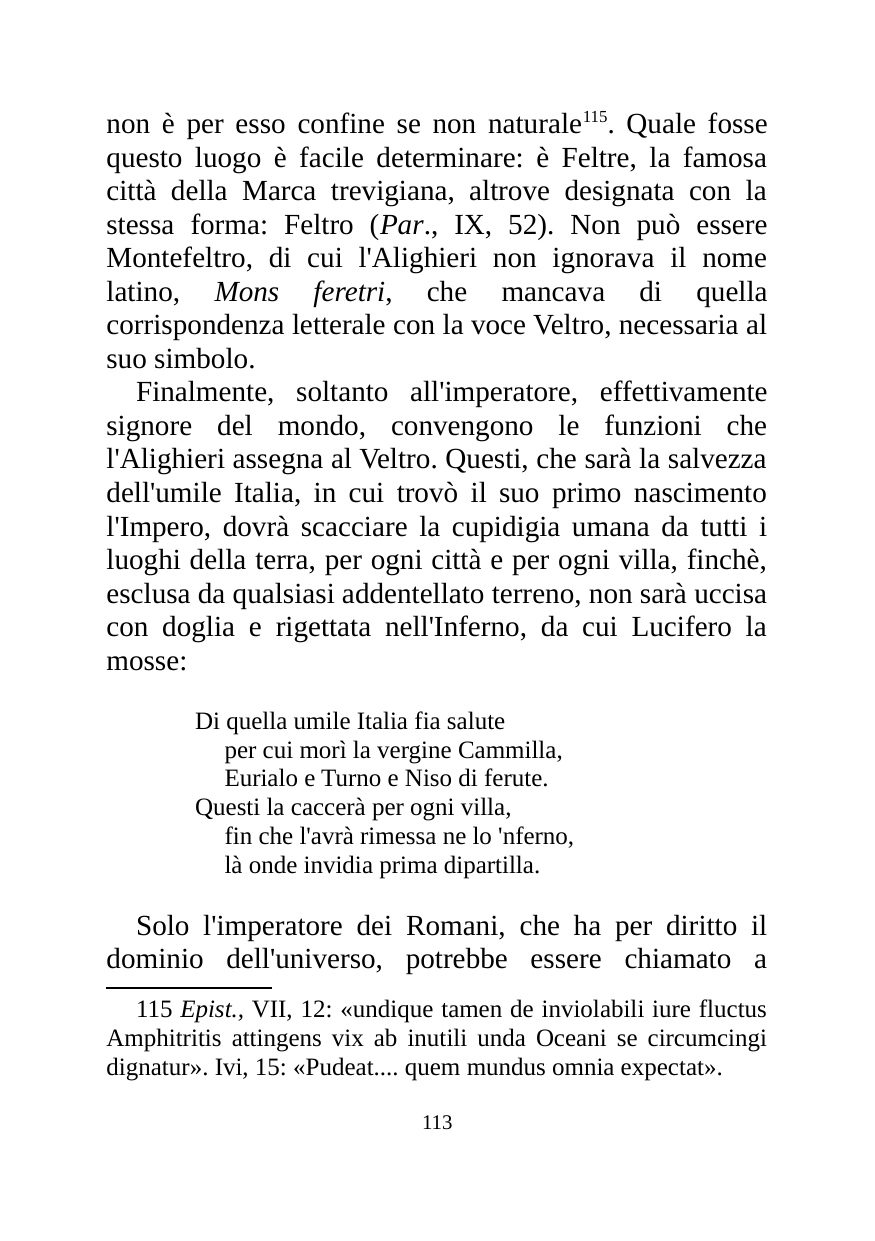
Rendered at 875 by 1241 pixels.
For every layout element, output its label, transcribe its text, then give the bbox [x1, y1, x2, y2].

text Di quella umile Italia fia salute per cui morì la vergine Cammilla, Eurialo e Turno e Niso di ferute. [195, 706, 768, 792]
text Questi la caccerà per ogni villa, fin che l'avrà rimessa ne lo 'nferno, là onde invidia prima dipartilla. [195, 792, 768, 878]
text Epist., VII, 12: «undique tamen de inviolabili iure fluctus Amphitritis attingens vix ab inutili unda Oceani se circumcingi dignatur». Ivi, 15: «Pudeat.... quem mundus omnia expectat». [106, 994, 768, 1080]
text Finalmente, soltanto all'imperatore, effettivamente signore del mondo, convengono le funzioni che l'Alighieri assegna al Veltro. Questi, che sarà la salvezza dell'umile Italia, in cui trovò il suo primo nascimento l'Impero, dovrà scacciare la cupidigia umana da tutti i luoghi della terra, per ogni città e per ogni villa, finchè, esclusa da qualsiasi addentellato terreno, non sarà uccisa con doglia e rigettata nell'Inferno, da cui Lucifero la mosse: [106, 374, 768, 676]
text Solo l'imperatore dei Romani, che ha per diritto il dominio dell'universo, potrebbe essere chiamato a [106, 908, 768, 975]
text non è per esso confine se non naturale. Quale fosse questo luogo è facile determinare: è Feltre, la famosa città della Marca trevigiana, altrove designata con la stessa forma: Feltro (Par., IX, 52). Non può essere Montefeltro, di cui l'Alighieri non ignorava il nome latino, Mons feretri, che mancava di quella corrispondenza letterale con la voce Veltro, necessaria al suo simbolo. [106, 106, 768, 374]
